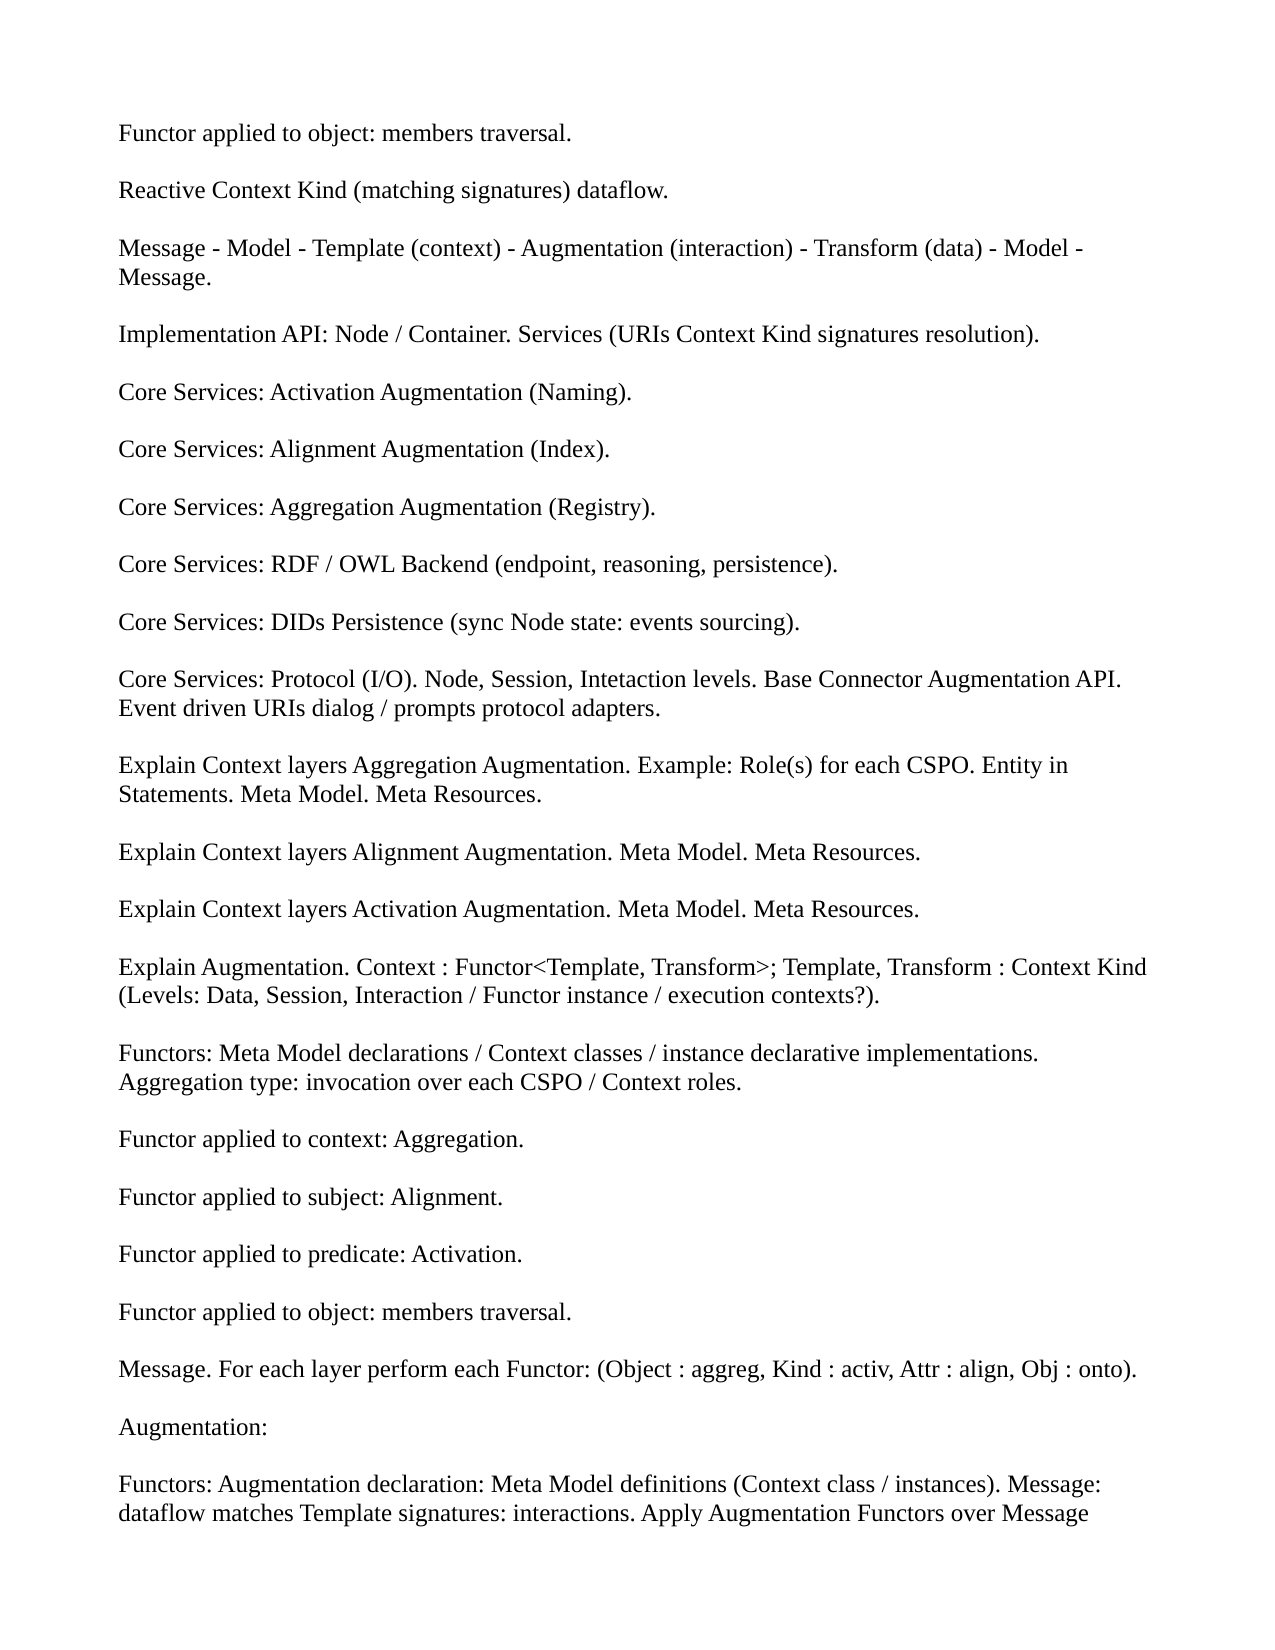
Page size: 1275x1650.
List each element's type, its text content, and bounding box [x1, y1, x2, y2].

text Augmentation: [118, 1412, 1157, 1441]
text Functor applied to object: members traversal. [118, 1297, 1157, 1326]
text Core Services: DIDs Persistence (sync Node state: events sourcing). [118, 607, 1157, 636]
text Reactive Context Kind (matching signatures) dataflow. [118, 176, 1157, 204]
text Functor applied to object: members traversal. [118, 118, 1157, 147]
text Functors: Augmentation declaration: Meta Model definitions (Context class / instances). Message: dataflow matches Template signatures: interactions. Apply Augmentation Functors over Message [118, 1469, 1157, 1527]
text Explain Context layers Alignment Augmentation. Meta Model. Meta Resources. [118, 837, 1157, 866]
text Implementation API: Node / Container. Services (URIs Context Kind signatures resolution). [118, 319, 1157, 348]
text Explain Context layers Activation Augmentation. Meta Model. Meta Resources. [118, 894, 1157, 923]
text Functor applied to predicate: Activation. [118, 1239, 1157, 1268]
text Core Services: Aggregation Augmentation (Registry). [118, 492, 1157, 521]
text Core Services: Activation Augmentation (Naming). [118, 377, 1157, 406]
text Core Services: Alignment Augmentation (Index). [118, 434, 1157, 463]
text Functors: Meta Model declarations / Context classes / instance declarative implementations. Aggregation type: invocation over each CSPO / Context roles. [118, 1038, 1157, 1096]
text Message. For each layer perform each Functor: (Object : aggreg, Kind : activ, Attr : align, Obj : onto). [118, 1354, 1157, 1383]
text Message - Model - Template (context) - Augmentation (interaction) - Transform (data) - Model - Message. [118, 233, 1157, 291]
text Explain Context layers Aggregation Augmentation. Example: Role(s) for each CSPO. Entity in Statements. Meta Model. Meta Resources. [118, 751, 1157, 808]
text Functor applied to context: Aggregation. [118, 1124, 1157, 1153]
text Functor applied to subject: Alignment. [118, 1182, 1157, 1211]
text Core Services: Protocol (I/O). Node, Session, Intetaction levels. Base Connector Augmentation API. Event driven URIs dialog / prompts protocol adapters. [118, 664, 1157, 722]
text Explain Augmentation. Context : Functor<Template, Transform>; Template, Transform : Context Kind (Levels: Data, Session, Interaction / Functor instance / execution contexts?). [118, 952, 1157, 1009]
text Core Services: RDF / OWL Backend (endpoint, reasoning, persistence). [118, 549, 1157, 578]
